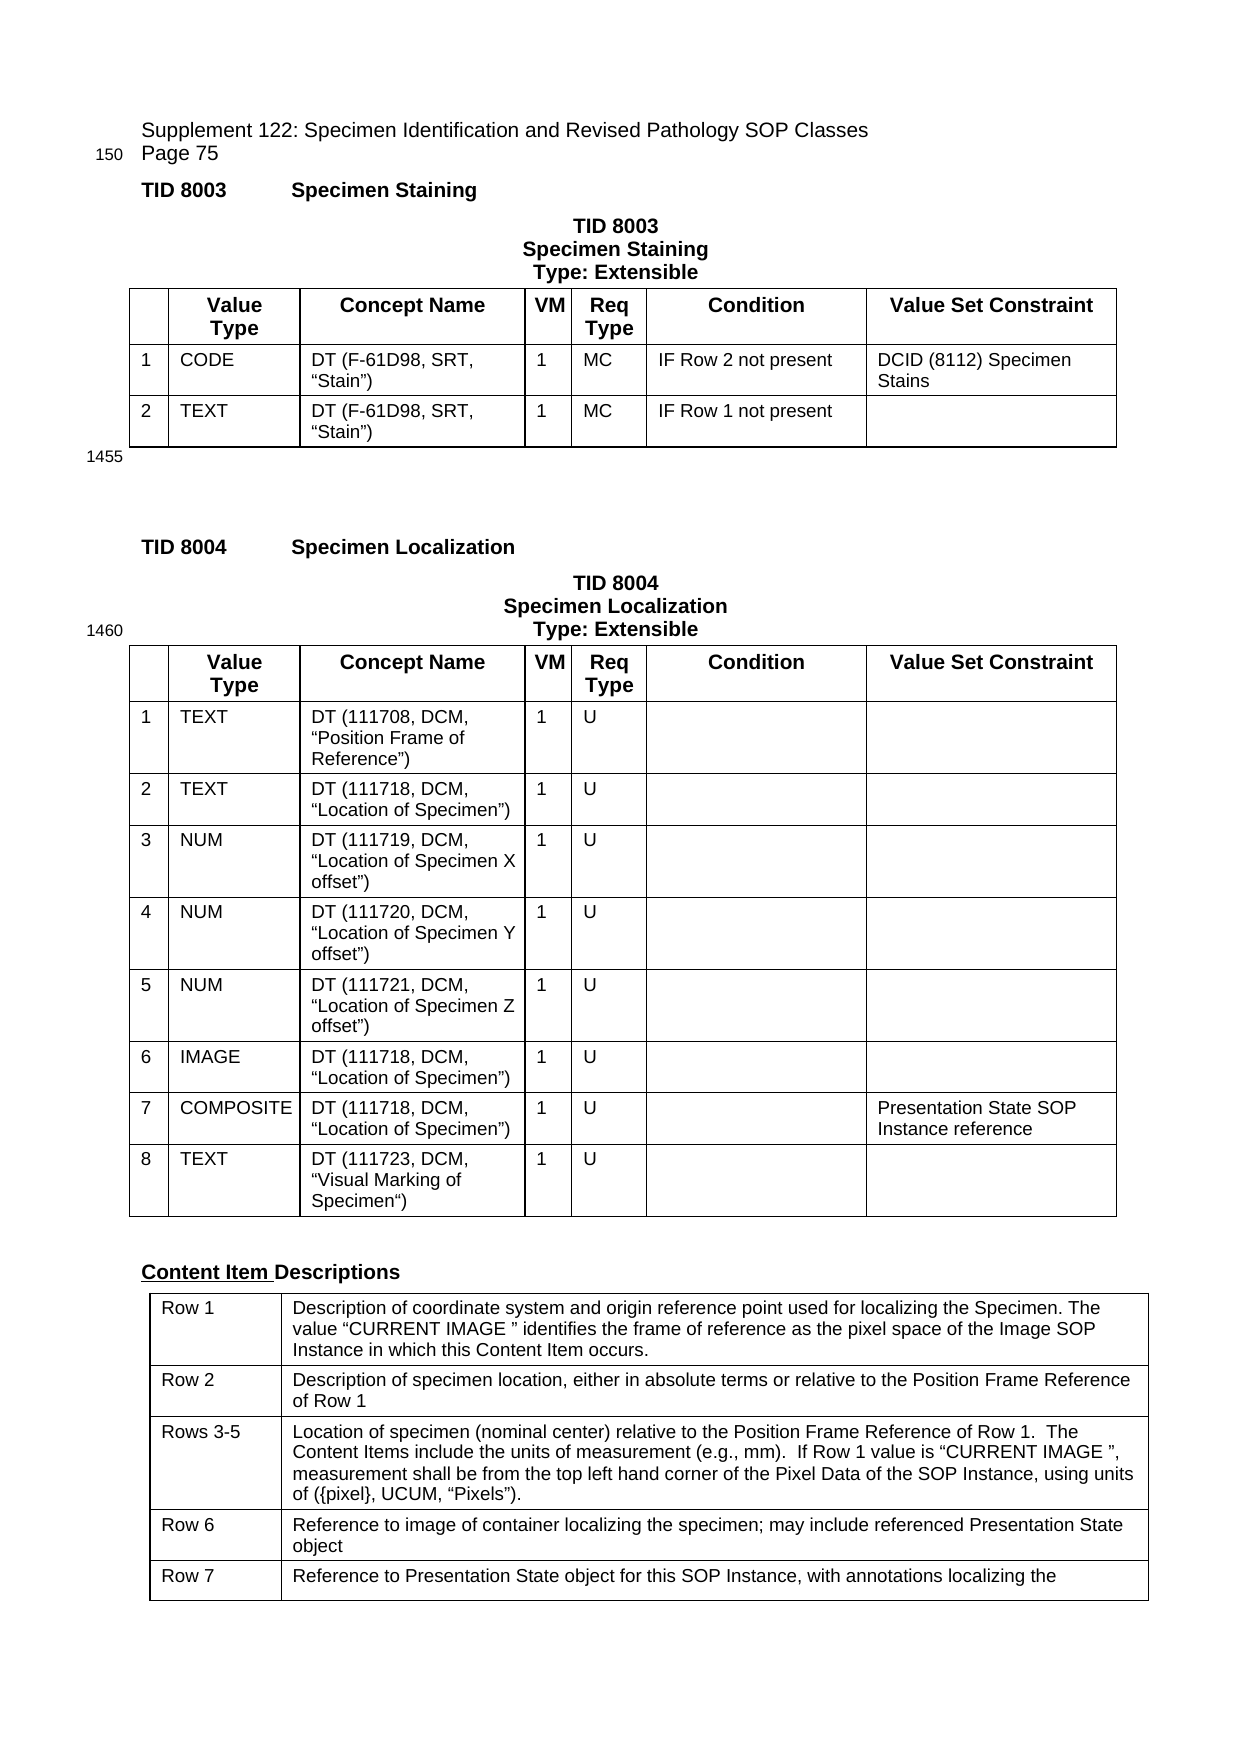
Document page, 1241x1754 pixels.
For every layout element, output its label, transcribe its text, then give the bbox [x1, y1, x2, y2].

table_cell 1 [526, 345, 571, 395]
table_cell Reference to image of container localizing the specimen; may include referenced Presentation State object [282, 1510, 1148, 1560]
table_cell U [572, 1093, 646, 1143]
table_cell DT (F-61D98, SRT, “Stain”) [301, 345, 524, 395]
table_cell TEXT [169, 1145, 299, 1216]
table_cell Location of specimen (nominal center) relative to the Position Frame Reference of Row 1. The Content Items include the units of measurement (e.g., mm). If Row 1 value is “CURRENT IMAGE ”, measurement shall be from the top left hand corner of the Pixel Data of the SOP Instance, using units of ({pixel}, UCUM, “Pixels”). [282, 1417, 1148, 1509]
table_cell 5 [130, 970, 168, 1041]
subtitle Content Item Descriptions [141, 1261, 1090, 1284]
table_header Value Type [169, 646, 299, 701]
table_cell 1 [526, 396, 571, 446]
table_cell DT (111708, DCM, “Position Frame of Reference”) [301, 702, 524, 773]
table_cell U [572, 898, 646, 969]
table_cell DT (111720, DCM, “Location of Specimen Y offset”) [301, 898, 524, 969]
table_header Description of coordinate system and origin reference point used for localizing the Specimen. The value “CURRENT IMAGE ” identifies the frame of reference as the pixel space of the Image SOP Instance in which this Content Item occurs. [282, 1294, 1148, 1364]
table_cell [647, 702, 866, 773]
table_header [130, 289, 168, 344]
table_header Concept Name [301, 289, 524, 344]
table_cell NUM [169, 970, 299, 1041]
table_cell [867, 1145, 1116, 1216]
table_cell TEXT [169, 396, 299, 446]
table_cell DCID (8112) Specimen Stains [867, 345, 1116, 395]
table_cell 6 [130, 1042, 168, 1092]
subtitle TID 8004 Specimen Localization [141, 536, 1090, 559]
table_cell [867, 702, 1116, 773]
table_cell DT (111718, DCM, “Location of Specimen”) [301, 774, 524, 824]
table_cell U [572, 826, 646, 897]
table_cell [867, 898, 1116, 969]
subtitle TID 8003 Specimen Staining [141, 178, 1090, 202]
table_cell 7 [130, 1093, 168, 1143]
table_header Req Type [572, 289, 646, 344]
table_cell U [572, 1042, 646, 1092]
table_cell DT (111723, DCM, “Visual Marking of Specimen“) [301, 1145, 524, 1216]
table_cell DT (111719, DCM, “Location of Specimen X offset”) [301, 826, 524, 897]
table_cell CODE [169, 345, 299, 395]
table_cell [867, 396, 1116, 446]
table_cell DT (111718, DCM, “Location of Specimen”) [301, 1093, 524, 1143]
table_cell IF Row 2 not present [647, 345, 866, 395]
table_cell TEXT [169, 774, 299, 824]
text TID 8003 Specimen Staining Type: Extensible [141, 214, 1090, 284]
table_cell 4 [130, 898, 168, 969]
table_cell [867, 774, 1116, 824]
table_cell 1 [526, 826, 571, 897]
table_cell [867, 970, 1116, 1041]
table_cell Row 6 [151, 1510, 281, 1560]
table_cell [647, 1093, 866, 1143]
table_cell Reference to Presentation State object for this SOP Instance, with annotations localizing the [282, 1561, 1148, 1600]
table_cell 1 [526, 774, 571, 824]
table_cell 1 [130, 702, 168, 773]
table_cell DT (111718, DCM, “Location of Specimen”) [301, 1042, 524, 1092]
table_cell DT (111721, DCM, “Location of Specimen Z offset”) [301, 970, 524, 1041]
table_cell 8 [130, 1145, 168, 1216]
table_header Condition [647, 646, 866, 701]
table_cell U [572, 702, 646, 773]
table_cell [647, 826, 866, 897]
table_cell Rows 3-5 [151, 1417, 281, 1509]
table_cell Presentation State SOP Instance reference [867, 1093, 1116, 1143]
table_cell 1 [130, 345, 168, 395]
table_cell 1 [526, 970, 571, 1041]
table_header Value Set Constraint [867, 646, 1116, 701]
table_cell MC [572, 396, 646, 446]
table_cell 1 [526, 1145, 571, 1216]
table_cell 2 [130, 396, 168, 446]
table_cell NUM [169, 898, 299, 969]
table_cell [647, 1042, 866, 1092]
table_cell U [572, 774, 646, 824]
table_cell 1 [526, 1042, 571, 1092]
table_cell U [572, 1145, 646, 1216]
table_header Condition [647, 289, 866, 344]
table_cell 3 [130, 826, 168, 897]
table_cell MC [572, 345, 646, 395]
table_cell IMAGE [169, 1042, 299, 1092]
table_header VM [526, 289, 571, 344]
table_header Concept Name [301, 646, 524, 701]
table_cell Row 2 [151, 1366, 281, 1416]
table_cell 2 [130, 774, 168, 824]
table_cell COMPOSITE [169, 1093, 299, 1143]
table_header Value Set Constraint [867, 289, 1116, 344]
table_cell NUM [169, 826, 299, 897]
table_header [130, 646, 168, 701]
table_cell 1 [526, 1093, 571, 1143]
table_header VM [526, 646, 571, 701]
table_cell [647, 970, 866, 1041]
table_cell [647, 898, 866, 969]
table_cell TEXT [169, 702, 299, 773]
table_cell [647, 1145, 866, 1216]
table_cell 1 [526, 702, 571, 773]
table_header Row 1 [151, 1294, 281, 1364]
table_cell [647, 774, 866, 824]
table_cell IF Row 1 not present [647, 396, 866, 446]
table_cell Row 7 [151, 1561, 281, 1600]
text TID 8004 Specimen Localization Type: Extensible [141, 571, 1090, 641]
table_cell [867, 826, 1116, 897]
table_cell DT (F-61D98, SRT, “Stain”) [301, 396, 524, 446]
table_cell Description of specimen location, either in absolute terms or relative to the Position Frame Reference of Row 1 [282, 1366, 1148, 1416]
table_cell 1 [526, 898, 571, 969]
table_cell U [572, 970, 646, 1041]
table_cell [867, 1042, 1116, 1092]
table_header Value Type [169, 289, 299, 344]
table_header Req Type [572, 646, 646, 701]
